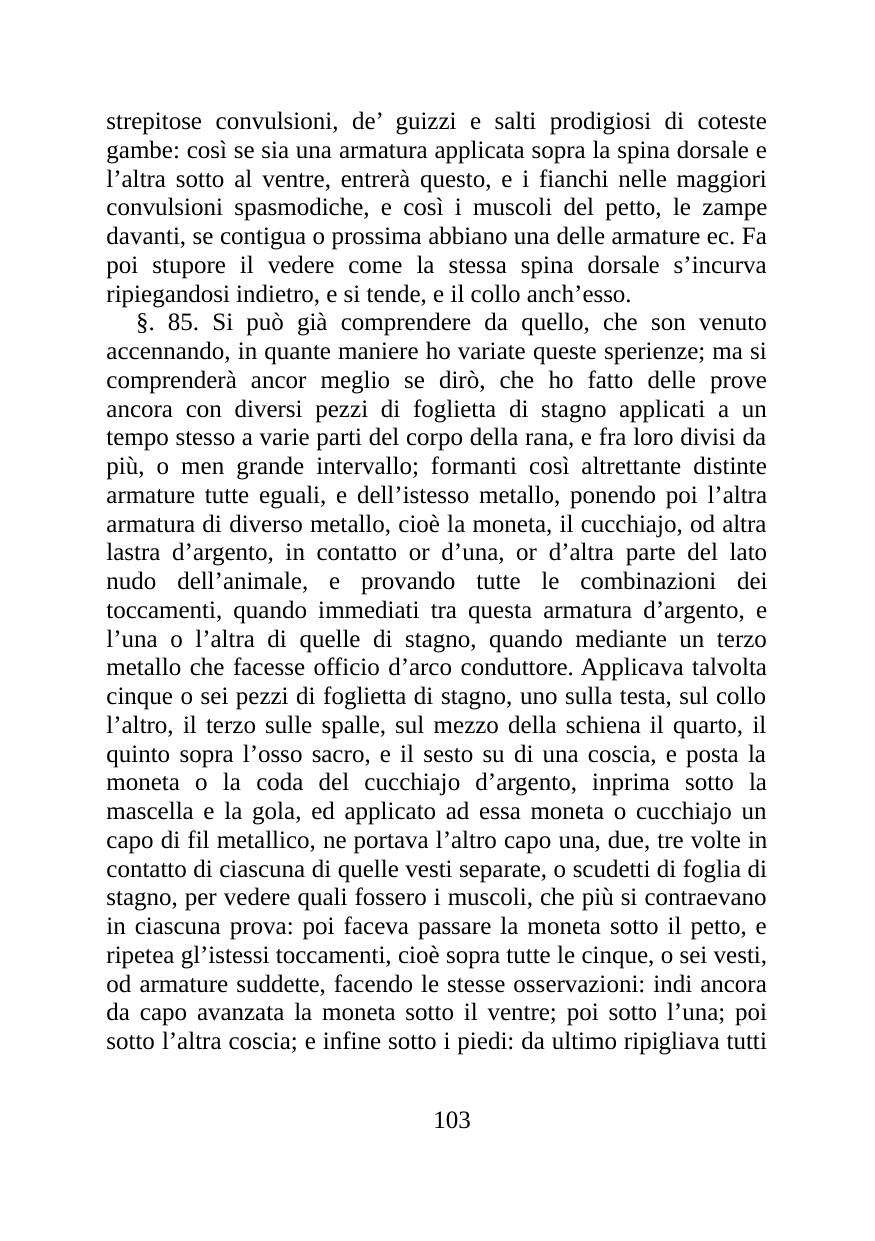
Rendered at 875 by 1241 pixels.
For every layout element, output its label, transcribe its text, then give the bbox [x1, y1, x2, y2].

text strepitose convulsioni, de’ guizzi e salti prodigiosi di coteste gambe: così se sia una armatura applicata sopra la spina dorsale e l’altra sotto al ventre, entrerà questo, e i fianchi nelle maggiori convulsioni spasmodiche, e così i muscoli del petto, le zampe davanti, se contigua o prossima abbiano una delle armature ec. Fa poi stupore il vedere come la stessa spina dorsale s’incurva ripiegandosi indietro, e si tende, e il collo anch’esso. [106, 106, 768, 307]
text §. 85. Si può già comprendere da quello, che son venuto accennando, in quante maniere ho variate queste sperienze; ma si comprenderà ancor meglio se dirò, che ho fatto delle prove ancora con diversi pezzi di foglietta di stagno applicati a un tempo stesso a varie parti del corpo della rana, e fra loro divisi da più, o men grande intervallo; formanti così altrettante distinte armature tutte eguali, e dell’istesso metallo, ponendo poi l’altra armatura di diverso metallo, cioè la moneta, il cucchiajo, od altra lastra d’argento, in contatto or d’una, or d’altra parte del lato nudo dell’animale, e provando tutte le combinazioni dei toccamenti, quando immediati tra questa armatura d’argento, e l’una o l’altra di quelle di stagno, quando mediante un terzo metallo che facesse officio d’arco conduttore. Applicava talvolta cinque o sei pezzi di foglietta di stagno, uno sulla testa, sul collo l’altro, il terzo sulle spalle, sul mezzo della schiena il quarto, il quinto sopra l’osso sacro, e il sesto su di una coscia, e posta la moneta o la coda del cucchiajo d’argento, inprima sotto la mascella e la gola, ed applicato ad essa moneta o cucchiajo un capo di fil metallico, ne portava l’altro capo una, due, tre volte in contatto di ciascuna di quelle vesti separate, o scudetti di foglia di stagno, per vedere quali fossero i muscoli, che più si contraevano in ciascuna prova: poi faceva passare la moneta sotto il petto, e ripetea gl’istessi toccamenti, cioè sopra tutte le cinque, o sei vesti, od armature suddette, facendo le stesse osservazioni: indi ancora da capo avanzata la moneta sotto il ventre; poi sotto l’una; poi sotto l’altra coscia; e infine sotto i piedi: da ultimo ripigliava tutti [106, 307, 768, 1055]
